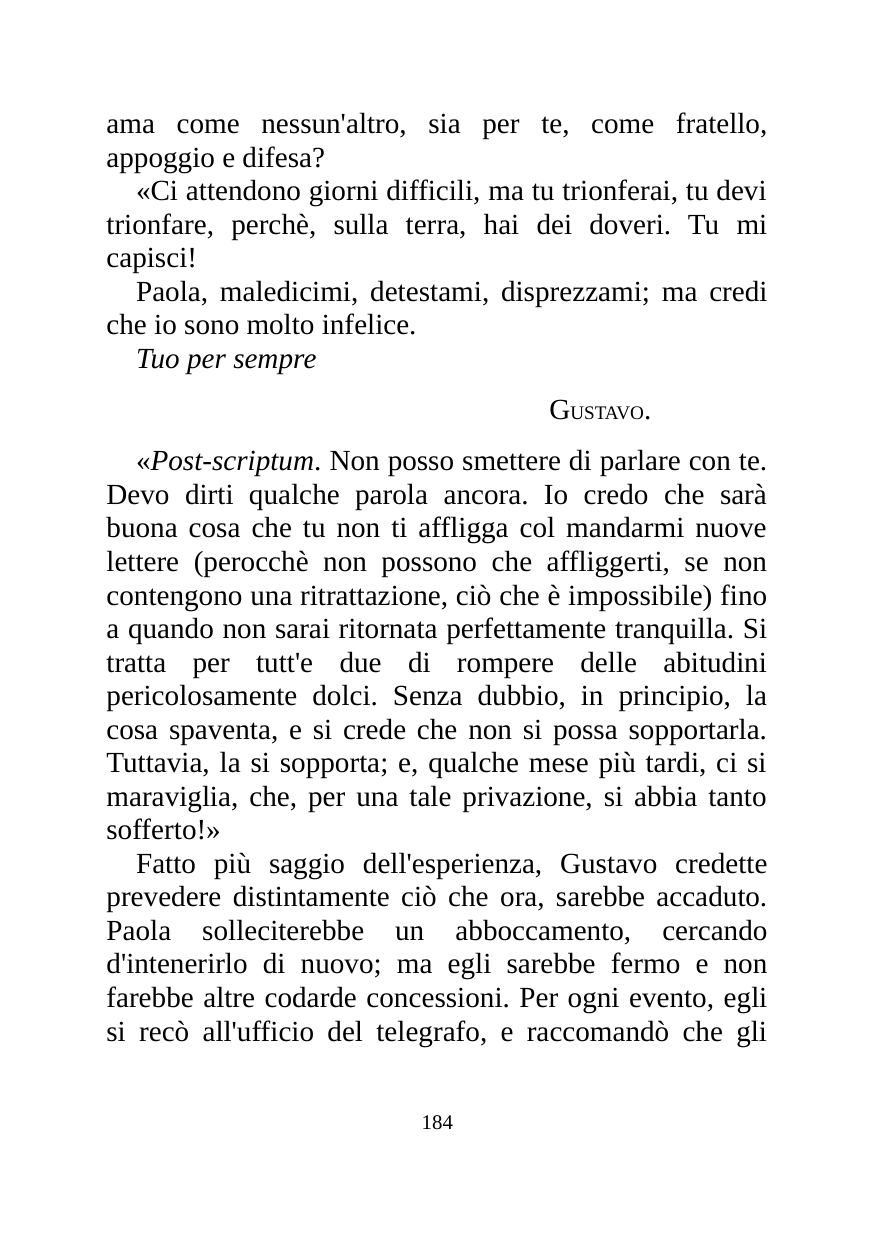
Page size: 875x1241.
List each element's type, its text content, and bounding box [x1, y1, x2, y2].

text Gustavo. [520, 392, 768, 426]
text Tuo per sempre [106, 341, 768, 374]
text Paola, maledicimi, detestami, disprezzami; ma credi che io sono molto infelice. [106, 274, 768, 341]
text ama come nessun'altro, sia per te, come fratello, appoggio e difesa? [106, 106, 768, 173]
text «Post-scriptum. Non posso smettere di parlare con te. Devo dirti qualche parola ancora. Io credo che sarà buona cosa che tu non ti affligga col mandarmi nuove lettere (perocchè non possono che affliggerti, se non contengono una ritrattazione, ciò che è impossibile) fino a quando non sarai ritornata perfettamente tranquilla. Si tratta per tutt'e due di rompere delle abitudini pericolosamente dolci. Senza dubbio, in principio, la cosa spaventa, e si crede che non si possa sopportarla. Tuttavia, la si sopporta; e, qualche mese più tardi, ci si maraviglia, che, per una tale privazione, si abbia tanto sofferto!» [106, 443, 768, 846]
text Fatto più saggio dell'esperienza, Gustavo credette prevedere distintamente ciò che ora, sarebbe accaduto. Paola solleciterebbe un abboccamento, cercando d'intenerirlo di nuovo; ma egli sarebbe fermo e non farebbe altre codarde concessioni. Per ogni evento, egli si recò all'ufficio del telegrafo, e raccomandò che gli [106, 846, 768, 1047]
text «Ci attendono giorni difficili, ma tu trionferai, tu devi trionfare, perchè, sulla terra, hai dei doveri. Tu mi capisci! [106, 173, 768, 274]
